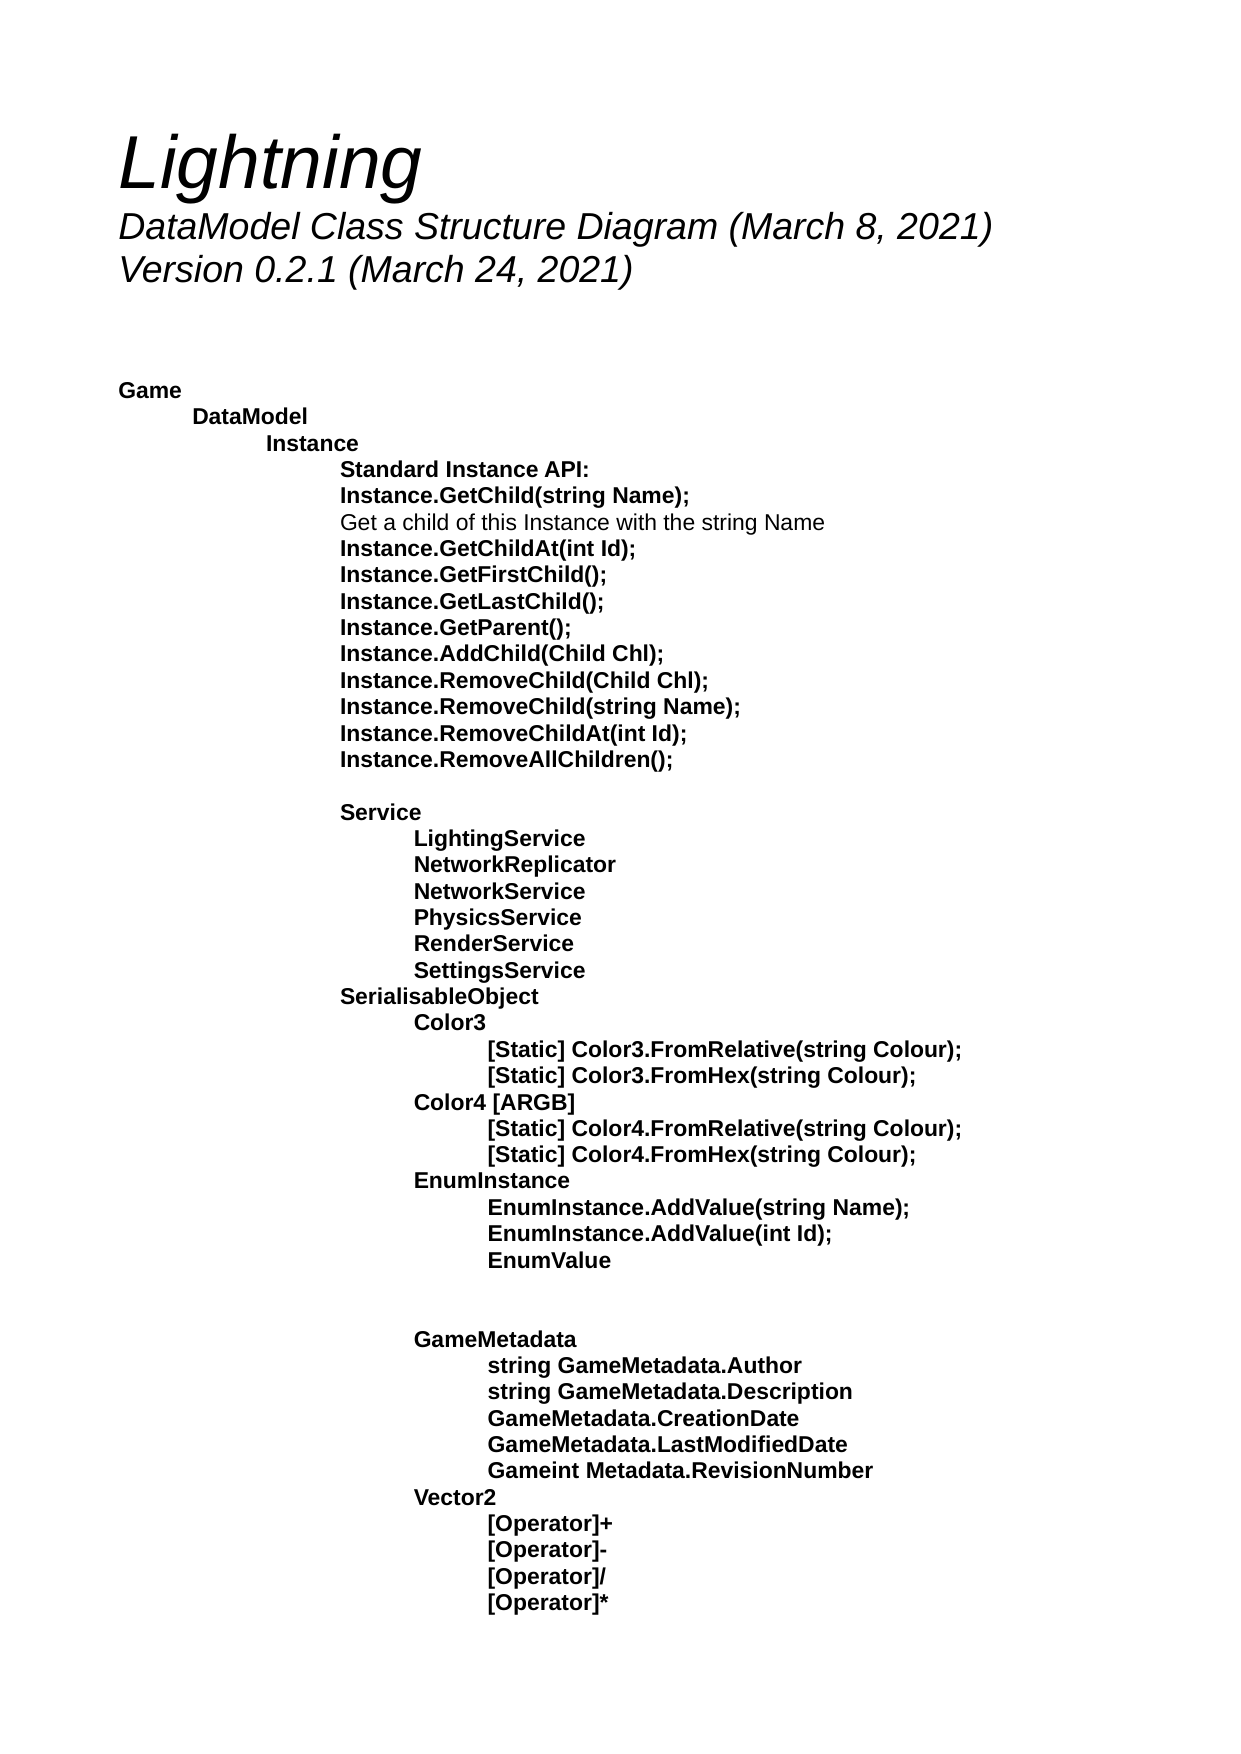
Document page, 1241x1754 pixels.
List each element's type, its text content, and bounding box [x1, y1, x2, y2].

text Instance [118, 429, 1122, 456]
text Version 0.2.1 (March 24, 2021) [118, 247, 1122, 291]
text Game DataModel [118, 377, 1122, 429]
text string GameMetadata.Description [118, 1378, 1122, 1405]
text EnumInstance [118, 1167, 1122, 1194]
text Instance.GetChildAt(int Id); [118, 535, 1122, 561]
text Color3 [118, 1009, 1122, 1036]
text [Static] Color3.FromHex(string Colour); [118, 1062, 1122, 1088]
text Instance.RemoveAllChildren(); [118, 746, 1122, 772]
text EnumInstance.AddValue(string Name); [118, 1194, 1122, 1220]
text Instance.RemoveChildAt(int Id); [118, 719, 1122, 746]
text Instance.RemoveChild(string Name); [118, 693, 1122, 719]
text Instance.RemoveChild(Child Chl); [118, 667, 1122, 693]
text GameMetadata.CreationDate [118, 1405, 1122, 1431]
text Standard Instance API: [118, 456, 1122, 482]
text GameMetadata.LastModifiedDate [118, 1431, 1122, 1457]
text NetworkReplicator [118, 851, 1122, 878]
text LightingService [118, 825, 1122, 851]
text string GameMetadata.Author [118, 1352, 1122, 1378]
text RenderService [118, 930, 1122, 957]
text Gameint Metadata.RevisionNumber [118, 1457, 1122, 1484]
text [Static] Color4.FromRelative(string Colour); [118, 1115, 1122, 1141]
text Color4 [ARGB] [118, 1088, 1122, 1115]
text [Operator]+ [118, 1510, 1122, 1536]
text Instance.GetFirstChild(); [118, 561, 1122, 588]
text Vector2 [118, 1484, 1122, 1510]
text GameMetadata [118, 1326, 1122, 1352]
text Lightning DataModel Class Structure Diagram (March 8, 2021) [118, 118, 1122, 247]
text Service [118, 798, 1122, 825]
text [Operator]- [118, 1536, 1122, 1563]
text [Operator]* [118, 1589, 1122, 1616]
text EnumInstance.AddValue(int Id); [118, 1220, 1122, 1247]
text [Operator]/ [118, 1563, 1122, 1589]
text SettingsService SerialisableObject [118, 957, 1122, 1009]
text Instance.GetLastChild(); [118, 588, 1122, 614]
text Instance.GetChild(string Name); [118, 482, 1122, 509]
text [Static] Color3.FromRelative(string Colour); [118, 1036, 1122, 1062]
text Get a child of this Instance with the string Name [118, 509, 1122, 535]
text Instance.AddChild(Child Chl); [118, 640, 1122, 667]
text PhysicsService [118, 904, 1122, 930]
text EnumValue [118, 1247, 1122, 1273]
text Instance.GetParent(); [118, 614, 1122, 640]
text NetworkService [118, 878, 1122, 904]
text [Static] Color4.FromHex(string Colour); [118, 1141, 1122, 1167]
